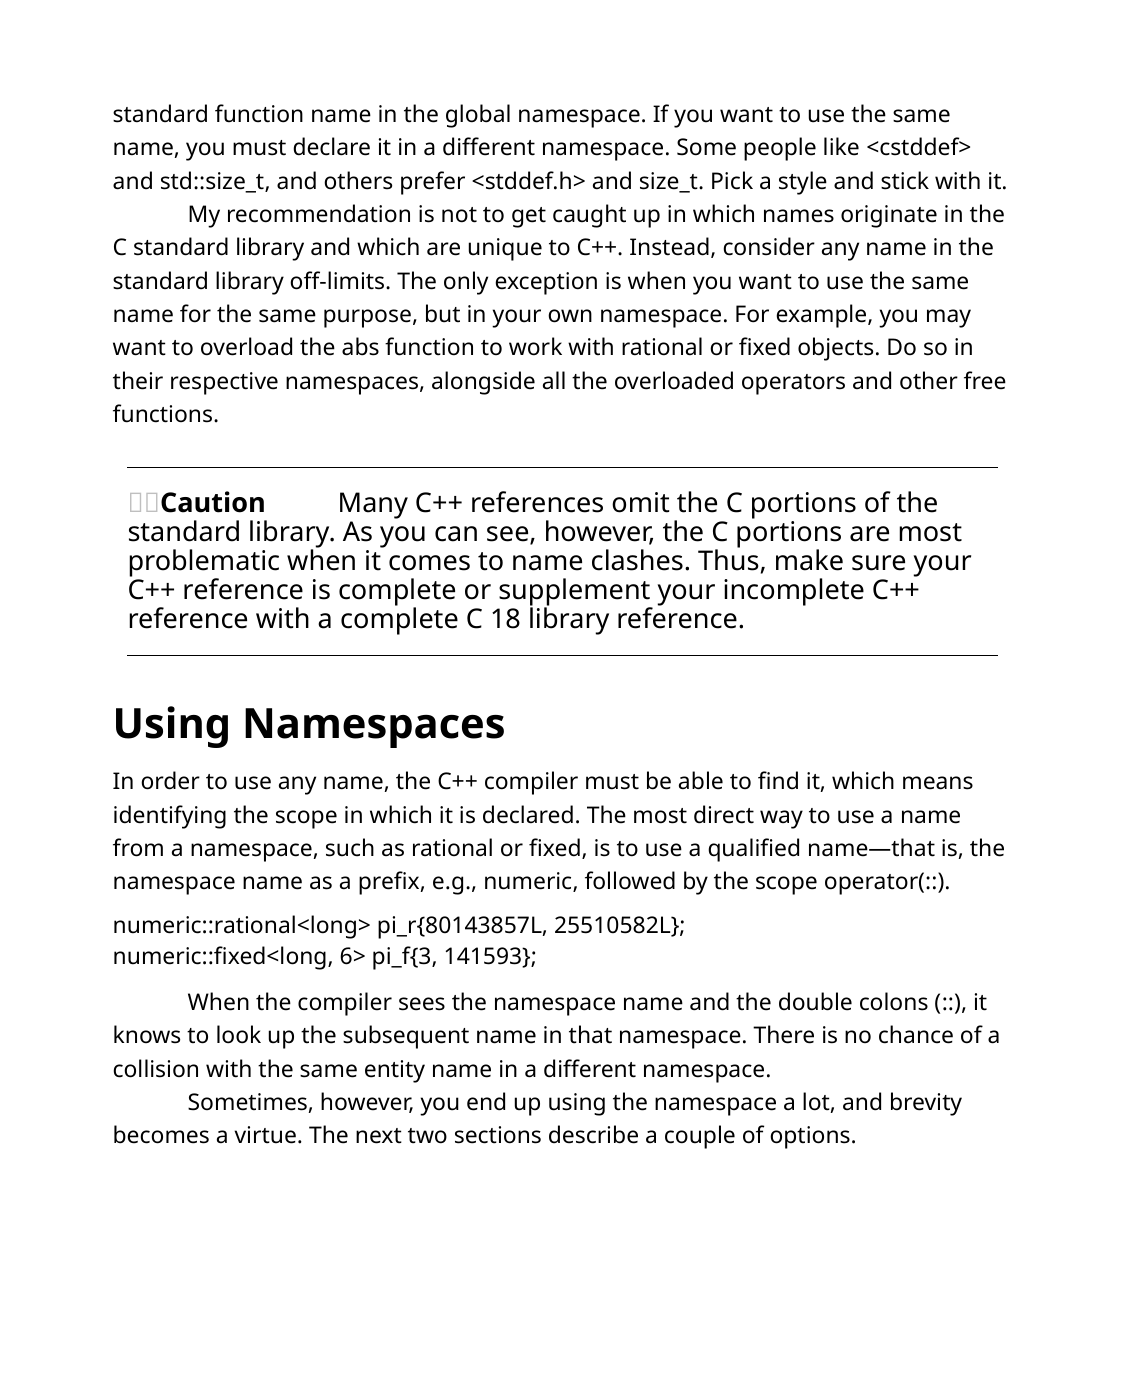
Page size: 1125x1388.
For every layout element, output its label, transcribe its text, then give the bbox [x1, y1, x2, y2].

subtitle Using Namespaces [112, 694, 1012, 751]
text numeric::fixed<long, 6> pi_f{3, 141593}; [112, 940, 1012, 971]
text In order to use any name, the C++ compiler must be able to find it, which means identifying the scope in which it is declared. The most direct way to use a name from a namespace, such as rational or fixed, is to use a qualified name—that is, the namespace name as a prefix, e.g., numeric, followed by the scope operator(::). [112, 763, 1012, 896]
text When the compiler sees the namespace name and the double colons (::), it knows to look up the subsequent name in that namespace. There is no chance of a collision with the same entity name in a different namespace. [112, 984, 1012, 1084]
text My recommendation is not to get caught up in which names originate in the C standard library and which are unique to C++. Instead, consider any name in the standard library off-limits. The only exception is when you want to use the same name for the same purpose, but in your own namespace. For example, you may want to overload the abs function to work with rational or fixed objects. Do so in their respective namespaces, alongside all the overloaded operators and other free functions. [112, 196, 1012, 429]
text Sometimes, however, you end up using the namespace a lot, and brevity becomes a virtue. The next two sections describe a couple of options. [112, 1084, 1012, 1151]
text Caution Many C++ references omit the C portions of the standard library. As you can see, however, the C portions are most problematic when it comes to name clashes. Thus, make sure your C++ reference is complete or supplement your incomplete C++ reference with a complete C 18 library reference. [127, 468, 998, 655]
text numeric::rational<long> pi_r{80143857L, 25510582L}; [112, 909, 1012, 940]
text standard function name in the global namespace. If you want to use the same name, you must declare it in a different namespace. Some people like <cstddef> and std::size_t, and others prefer <stddef.h> and size_t. Pick a style and stick with it. [112, 96, 1012, 196]
